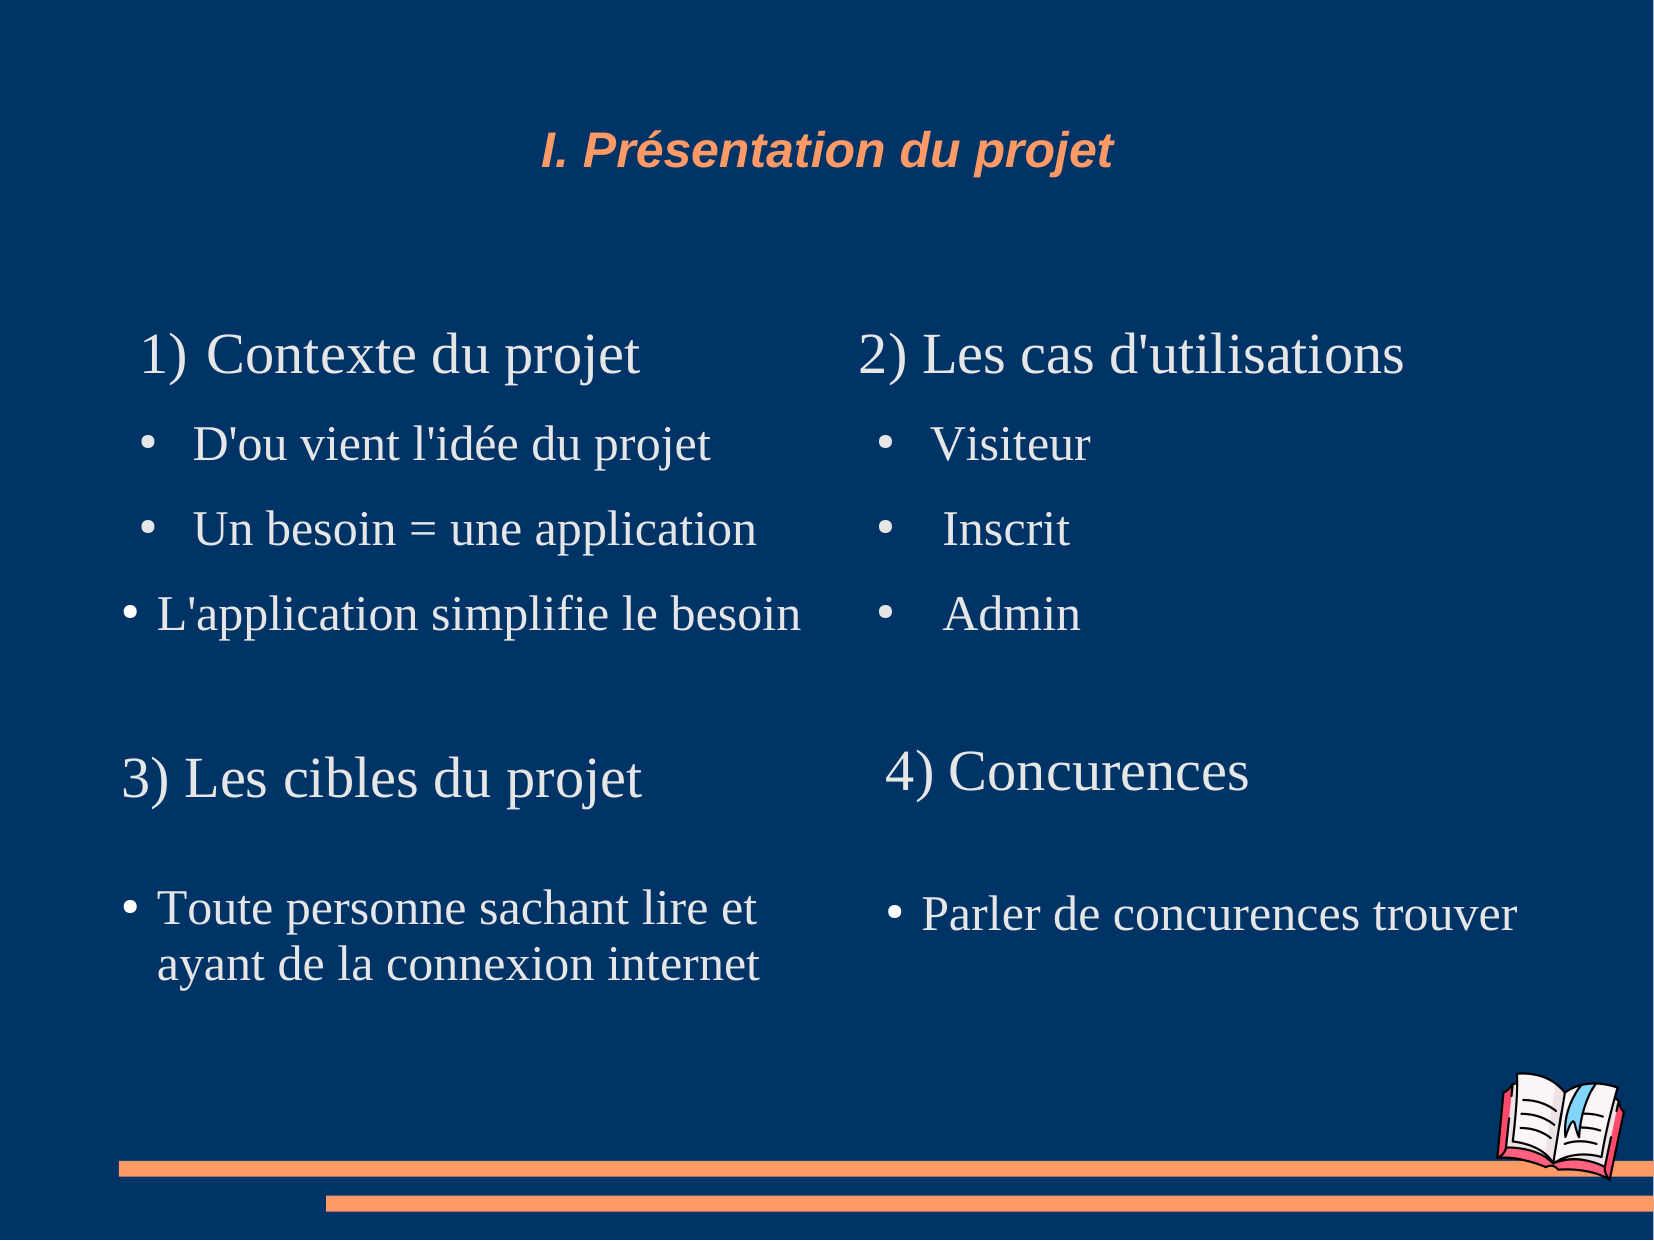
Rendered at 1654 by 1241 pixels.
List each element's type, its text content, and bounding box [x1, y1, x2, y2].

list 2) Les cas d'utilisations Visiteur Inscrit Admin [858, 322, 1562, 741]
picture [1496, 1062, 1625, 1191]
list 4) Concurences Parler de concurences trouver [885, 738, 1589, 1125]
list Contexte du projet D'ou vient l'idée du projet Un besoin = une application L'application simplifie le besoin [121, 322, 824, 709]
list 3) Les cibles du projet Toute personne sachant lire et ayant de la connexion internet [121, 745, 824, 1132]
title I. Présentation du projet [121, 46, 1534, 254]
